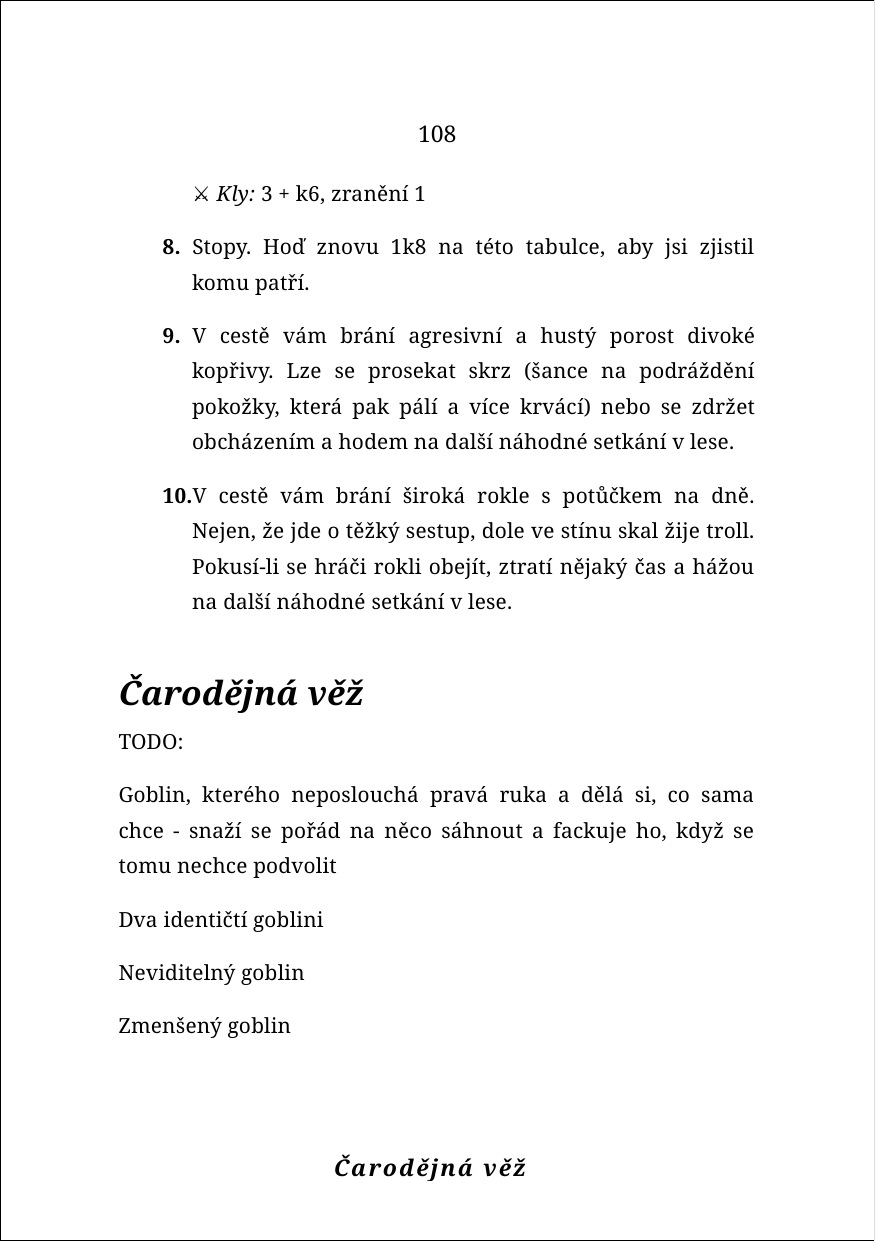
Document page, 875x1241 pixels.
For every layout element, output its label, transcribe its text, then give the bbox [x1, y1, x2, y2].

list Stopy. Hoď znovu 1k8 na této tabulce, aby jsi zjistil komu patří. [162, 232, 756, 296]
list V cestě vám brání široká rokle s potůčkem na dně. Nejen, že jde o těžký sestup, dole ve stínu skal žije troll. Pokusí-li se hráči rokli obejít, ztratí nějaký čas a hážou na další náhodné setkání v lese. [162, 481, 756, 616]
text Goblin, kterého neposlouchá pravá ruka a dělá si, co sama chce - snaží se pořád na něco sáhnout a fackuje ho, když se tomu nechce podvolit [118, 781, 756, 880]
text Neviditelný goblin [118, 958, 756, 986]
list ⚔ Kly: 3 + k6, zranění 1 [162, 179, 756, 207]
text Dva identičtí goblini [118, 905, 756, 933]
text TODO: [118, 727, 756, 756]
text Zmenšený goblin [118, 1011, 756, 1040]
list V cestě vám brání agresivní a hustý porost divoké kopřivy. Lze se prosekat skrz (šance na podráždění pokožky, která pak pálí a více krvácí) nebo se zdržet obcházením a hodem na další náhodné setkání v lese. [162, 321, 756, 456]
subtitle Čarodějná věž [118, 670, 756, 716]
